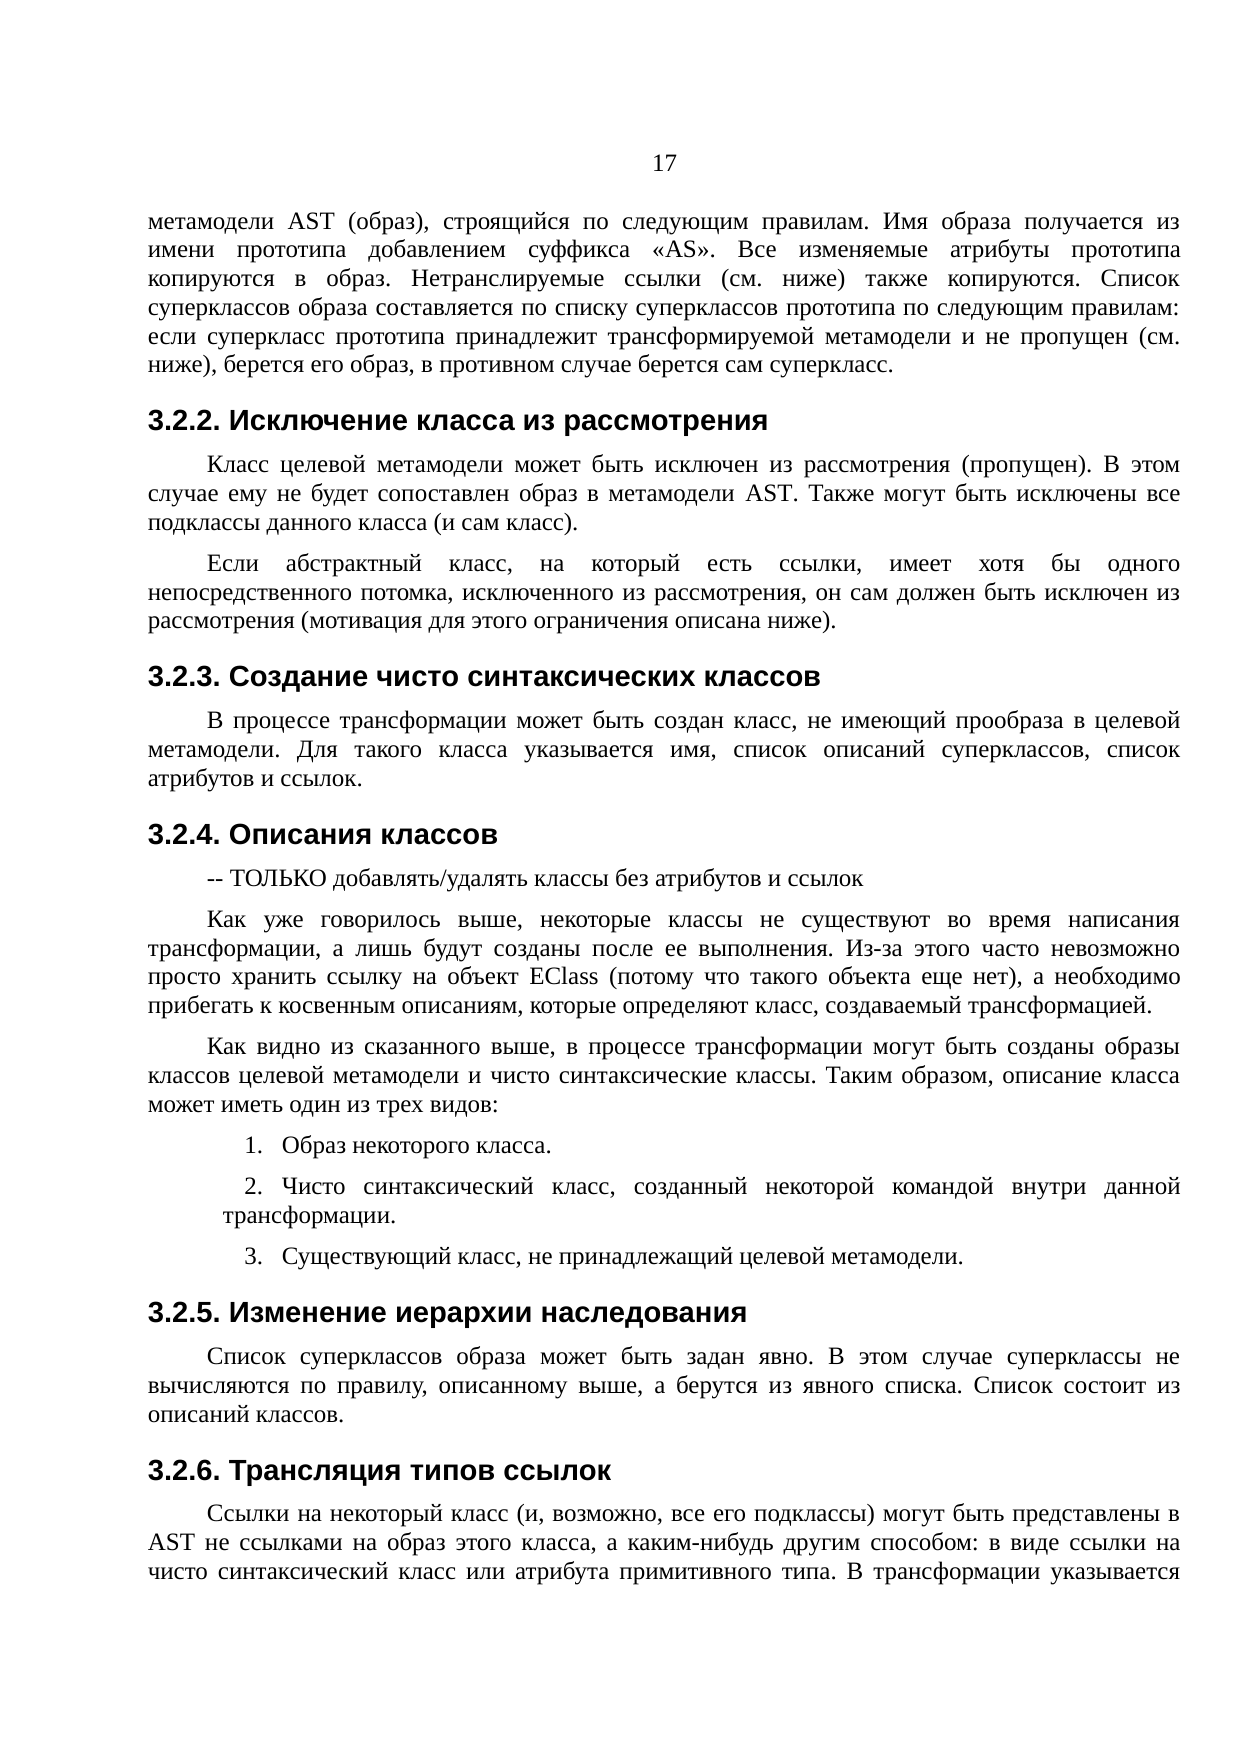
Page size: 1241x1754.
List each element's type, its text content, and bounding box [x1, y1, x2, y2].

text В процессе трансформации может быть создан класс, не имеющий прообраза в целевой метамодели. Для такого класса указывается имя, список описаний суперклассов, список атрибутов и ссылок. [148, 705, 1181, 792]
subtitle Трансляция типов ссылок [148, 1452, 1181, 1486]
text Если абстрактный класс, на который есть ссылки, имеет хотя бы одного непосредственного потомка, исключенного из рассмотрения, он сам должен быть исключен из рассмотрения (мотивация для этого ограничения описана ниже). [148, 548, 1181, 634]
subtitle Создание чисто синтаксических классов [148, 659, 1181, 693]
text Ссылки на некоторый класс (и, возможно, все его подклассы) могут быть представлены в AST не ссылками на образ этого класса, а каким-нибудь другим способом: в виде ссылки на чисто синтаксический класс или атрибута примитивного типа. В трансформации указывается [148, 1498, 1181, 1585]
list Образ некоторого класса. [185, 1130, 1181, 1159]
list Чисто синтаксический класс, созданный некоторой командой внутри данной трансформации. [185, 1171, 1181, 1229]
subtitle Исключение класса из рассмотрения [148, 403, 1181, 437]
text Как уже говорилось выше, некоторые классы не существуют во время написания трансформации, а лишь будут созданы после ее выполнения. Из-за этого часто невозможно просто хранить ссылку на объект EClass (потому что такого объекта еще нет), а необходимо прибегать к косвенным описаниям, которые определяют класс, создаваемый трансформацией. [148, 904, 1181, 1019]
list Существующий класс, не принадлежащий целевой метамодели. [185, 1241, 1181, 1270]
text Класс целевой метамодели может быть исключен из рассмотрения (пропущен). В этом случае ему не будет сопоставлен образ в метамодели AST. Также могут быть исключены все подклассы данного класса (и сам класс). [148, 449, 1181, 536]
subtitle Описания классов [148, 817, 1181, 850]
text Как видно из сказанного выше, в процессе трансформации могут быть созданы образы классов целевой метамодели и чисто синтаксические классы. Таким образом, описание класса может иметь один из трех видов: [148, 1031, 1181, 1118]
text -- ТОЛЬКО добавлять/удалять классы без атрибутов и ссылок [148, 863, 1181, 891]
text Список суперклассов образа может быть задан явно. В этом случае суперклассы не вычисляются по правилу, описанному выше, а берутся из явного списка. Список состоит из описаний классов. [148, 1341, 1181, 1427]
text метамодели AST (образ), строящийся по следующим правилам. Имя образа получается из имени прототипа добавлением суффикса «AS». Все изменяемые атрибуты прототипа копируются в образ. Нетранслируемые ссылки (см. ниже) также копируются. Список суперклассов образа составляется по списку суперклассов прототипа по следующим правилам: если суперкласс прототипа принадлежит трансформируемой метамодели и не пропущен (см. ниже), берется его образ, в противном случае берется сам суперкласс. [148, 206, 1181, 378]
subtitle Изменение иерархии наследования [148, 1295, 1181, 1329]
